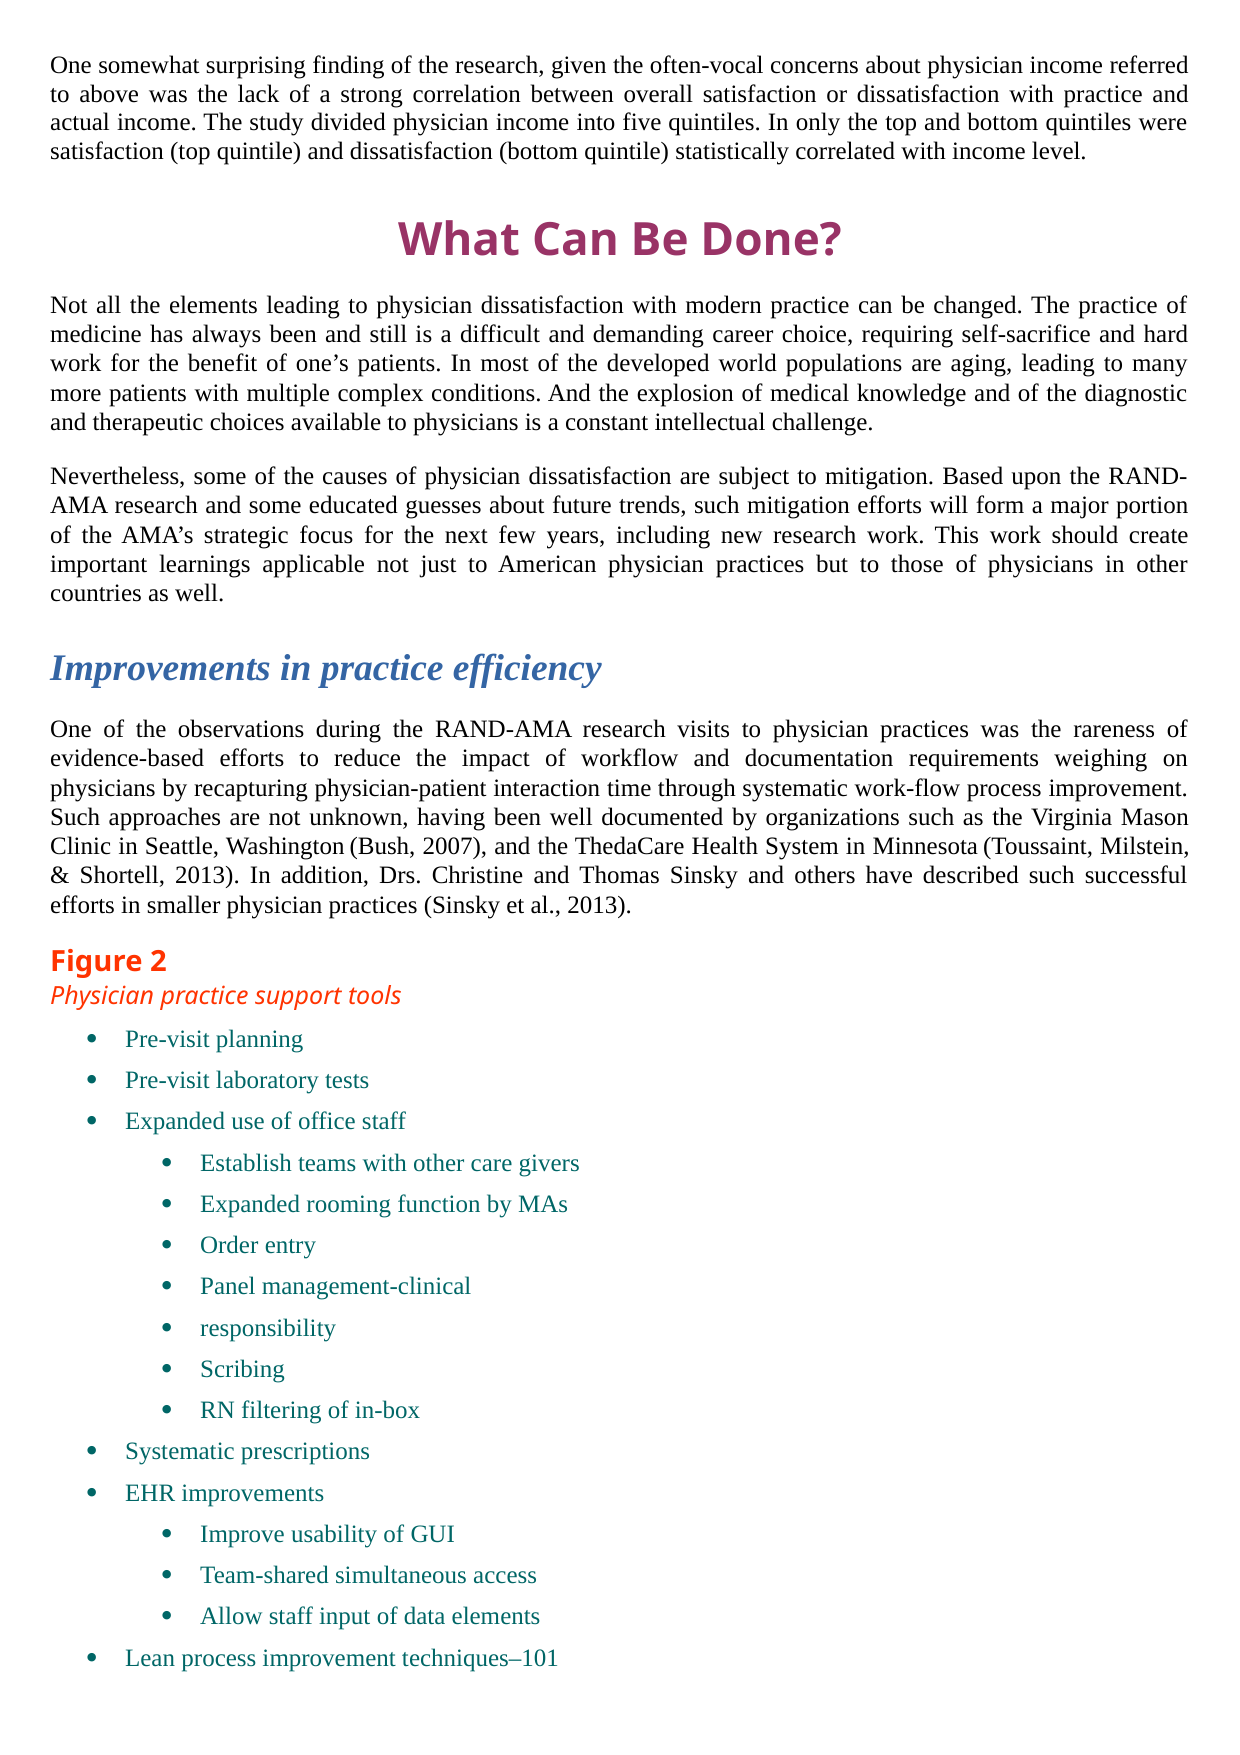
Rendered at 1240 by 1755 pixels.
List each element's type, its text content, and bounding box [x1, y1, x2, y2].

list EHR improvements [87, 1478, 1189, 1506]
list Lean process improvement techniques–101 [87, 1643, 1189, 1671]
list Expanded rooming function by MAs [162, 1189, 1189, 1218]
text Not all the elements leading to physician dissatisfaction with modern practice can be changed. The practice of medicine has always been and still is a difficult and demanding career choice, requiring self-sacrifice and hard work for the benefit of one’s patients. In most of the developed world populations are aging, leading to many more patients with multiple complex conditions. And the explosion of medical knowledge and of the diagnostic and therapeutic choices available to physicians is a constant intellectual challenge. [50, 290, 1189, 436]
subtitle Improvements in practice efficiency [50, 645, 1131, 688]
text One somewhat surprising finding of the research, given the often-vocal concerns about physician income referred to above was the lack of a strong correlation between overall satisfaction or dissatisfaction with practice and actual income. The study divided physician income into five quintiles. In only the top and bottom quintiles were satisfaction (top quintile) and dissatisfaction (bottom quintile) statistically correlated with income level. [50, 50, 1189, 165]
list Pre-visit laboratory tests [87, 1065, 1189, 1094]
list Panel management-clinical [162, 1271, 1189, 1300]
list Improve usability of GUI [162, 1519, 1189, 1548]
list Pre-visit planning [87, 1024, 1189, 1053]
list Systematic prescriptions [87, 1436, 1189, 1465]
list Team-shared simultaneous access [162, 1560, 1189, 1589]
list Allow staff input of data elements [162, 1601, 1189, 1630]
subtitle What Can Be Done? [50, 215, 1189, 265]
list Order entry [162, 1230, 1189, 1259]
text Physician practice support tools [50, 977, 1189, 1011]
list RN filtering of in-box [162, 1395, 1189, 1424]
text Nevertheless, some of the causes of physician dissatisfaction are subject to mitigation. Based upon the RAND-AMA research and some educated guesses about future trends, such mitigation efforts will form a major portion of the AMA’s strategic focus for the next few years, including new research work. This work should create important learnings applicable not just to American physician practices but to those of physicians in other countries as well. [50, 461, 1189, 607]
list Scribing [162, 1354, 1189, 1383]
list responsibility [162, 1313, 1189, 1341]
list Expanded use of office staff [87, 1106, 1189, 1135]
text Figure 2 [50, 948, 1189, 977]
text One of the observations during the RAND-AMA research visits to physician practices was the rareness of evidence-based efforts to reduce the impact of workflow and documentation requirements weighing on physicians by recapturing physician-patient interaction time through systematic work-flow process improvement. Such approaches are not unknown, having been well documented by organizations such as the Virginia Mason Clinic in Seattle, Washington (Bush, 2007), and the ThedaCare Health System in Minnesota (Toussaint, Milstein, & Shortell, 2013). In addition, Drs. Christine and Thomas Sinsky and others have described such successful efforts in smaller physician practices (Sinsky et al., 2013). [50, 714, 1189, 918]
list Establish teams with other care givers [162, 1148, 1189, 1176]
